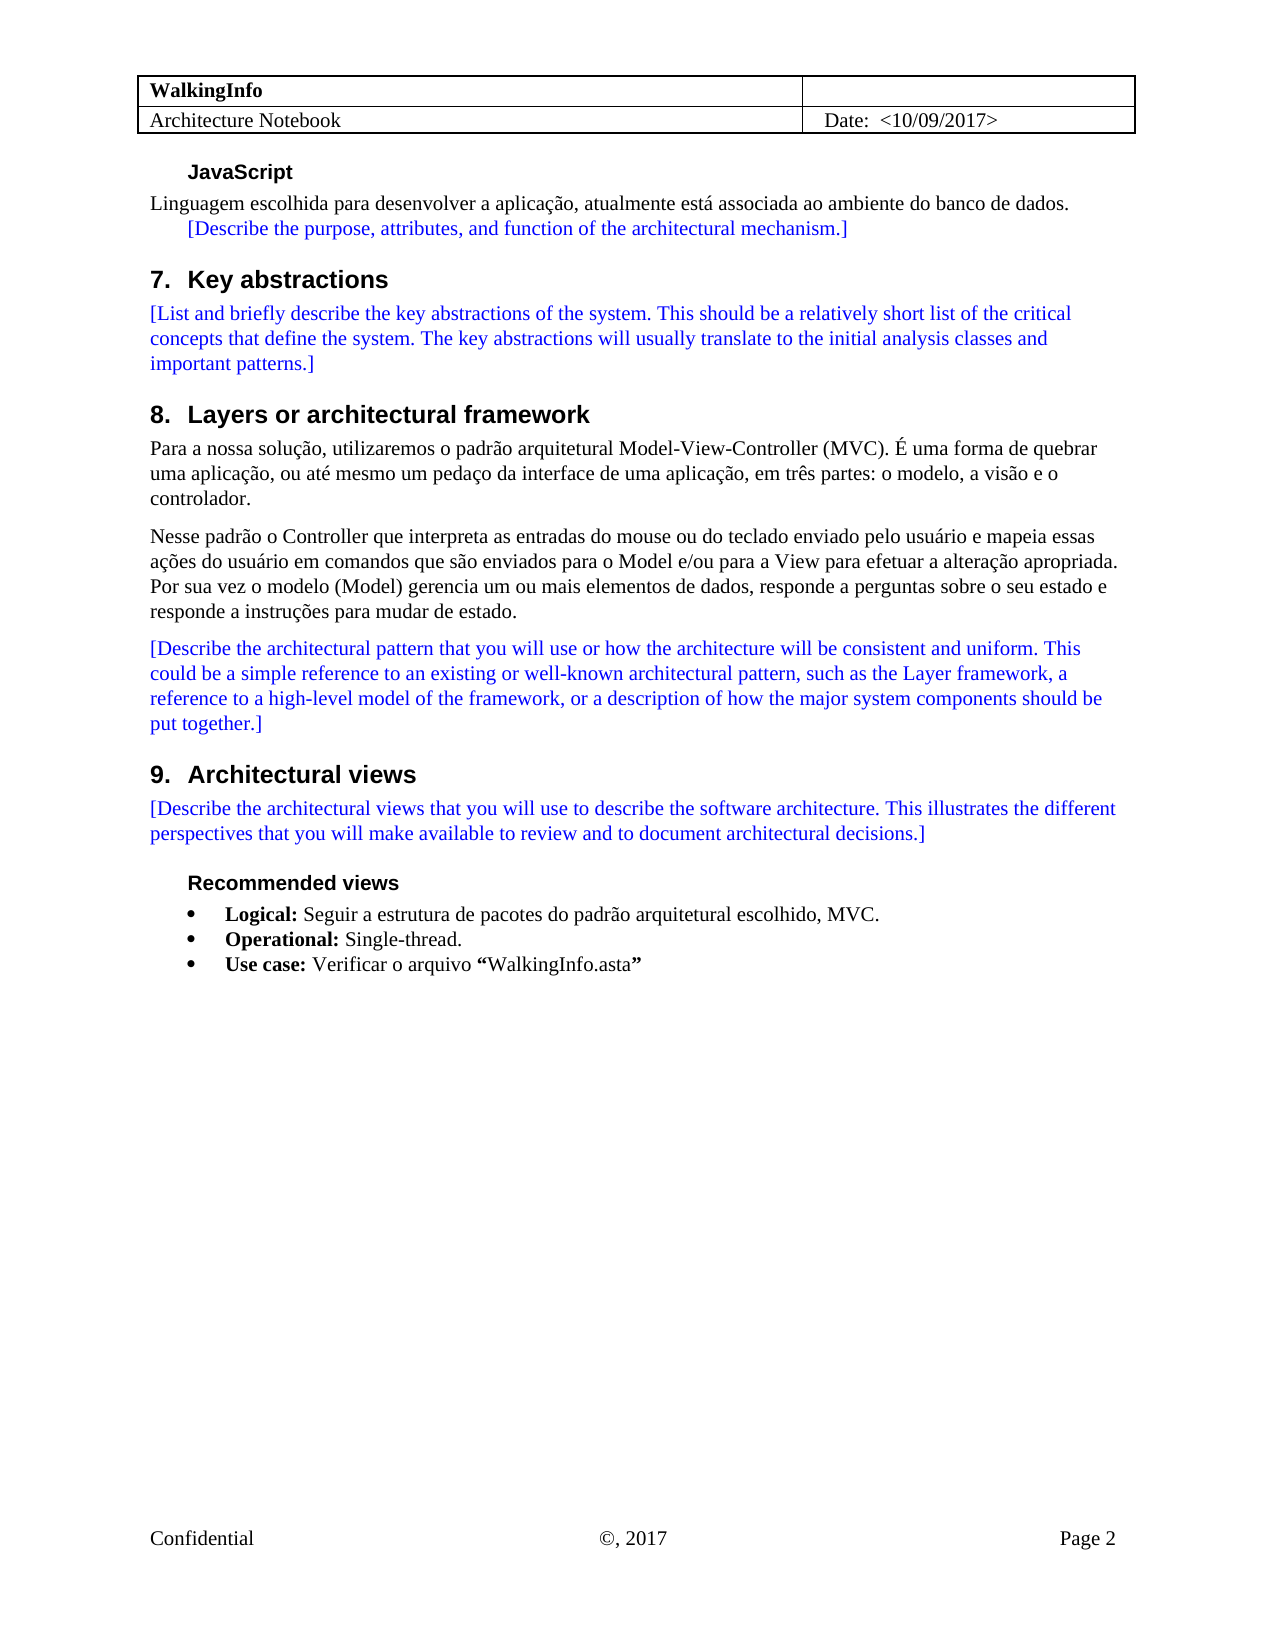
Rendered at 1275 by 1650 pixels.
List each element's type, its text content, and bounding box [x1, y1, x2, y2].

subtitle Layers or architectural framework [150, 400, 1125, 429]
subtitle Key abstractions [150, 265, 1125, 294]
text [Describe the purpose, attributes, and function of the architectural mechanism.] [150, 215, 1125, 240]
subtitle Recommended views [150, 870, 1125, 895]
list Use case: Verificar o arquivo “WalkingInfo.asta” [187, 951, 1125, 976]
list Operational: Single-thread. [187, 926, 1125, 951]
text [List and briefly describe the key abstractions of the system. This should be a relatively short list of the critical concepts that define the system. The key abstractions will usually translate to the initial analysis classes and important patterns.] [150, 300, 1125, 375]
text Linguagem escolhida para desenvolver a aplicação, atualmente está associada ao ambiente do banco de dados. [150, 190, 1125, 215]
list Logical: Seguir a estrutura de pacotes do padrão arquitetural escolhido, MVC. [187, 901, 1125, 926]
subtitle Architectural views [150, 760, 1125, 789]
text Nesse padrão o Controller que interpreta as entradas do mouse ou do teclado enviado pelo usuário e mapeia essas ações do usuário em comandos que são enviados para o Model e/ou para a View para efetuar a alteração apropriada. Por sua vez o modelo (Model) gerencia um ou mais elementos de dados, responde a perguntas sobre o seu estado e responde a instruções para mudar de estado. [150, 523, 1125, 623]
text Para a nossa solução, utilizaremos o padrão arquitetural Model-View-Controller (MVC). É uma forma de quebrar uma aplicação, ou até mesmo um pedaço da interface de uma aplicação, em três partes: o modelo, a visão e o controlador. [150, 435, 1125, 510]
text [Describe the architectural views that you will use to describe the software architecture. This illustrates the different perspectives that you will make available to review and to document architectural decisions.] [150, 795, 1125, 845]
text [Describe the architectural pattern that you will use or how the architecture will be consistent and uniform. This could be a simple reference to an existing or well-known architectural pattern, such as the Layer framework, a reference to a high-level model of the framework, or a description of how the major system components should be put together.] [150, 635, 1125, 735]
subtitle JavaScript [150, 159, 1125, 184]
